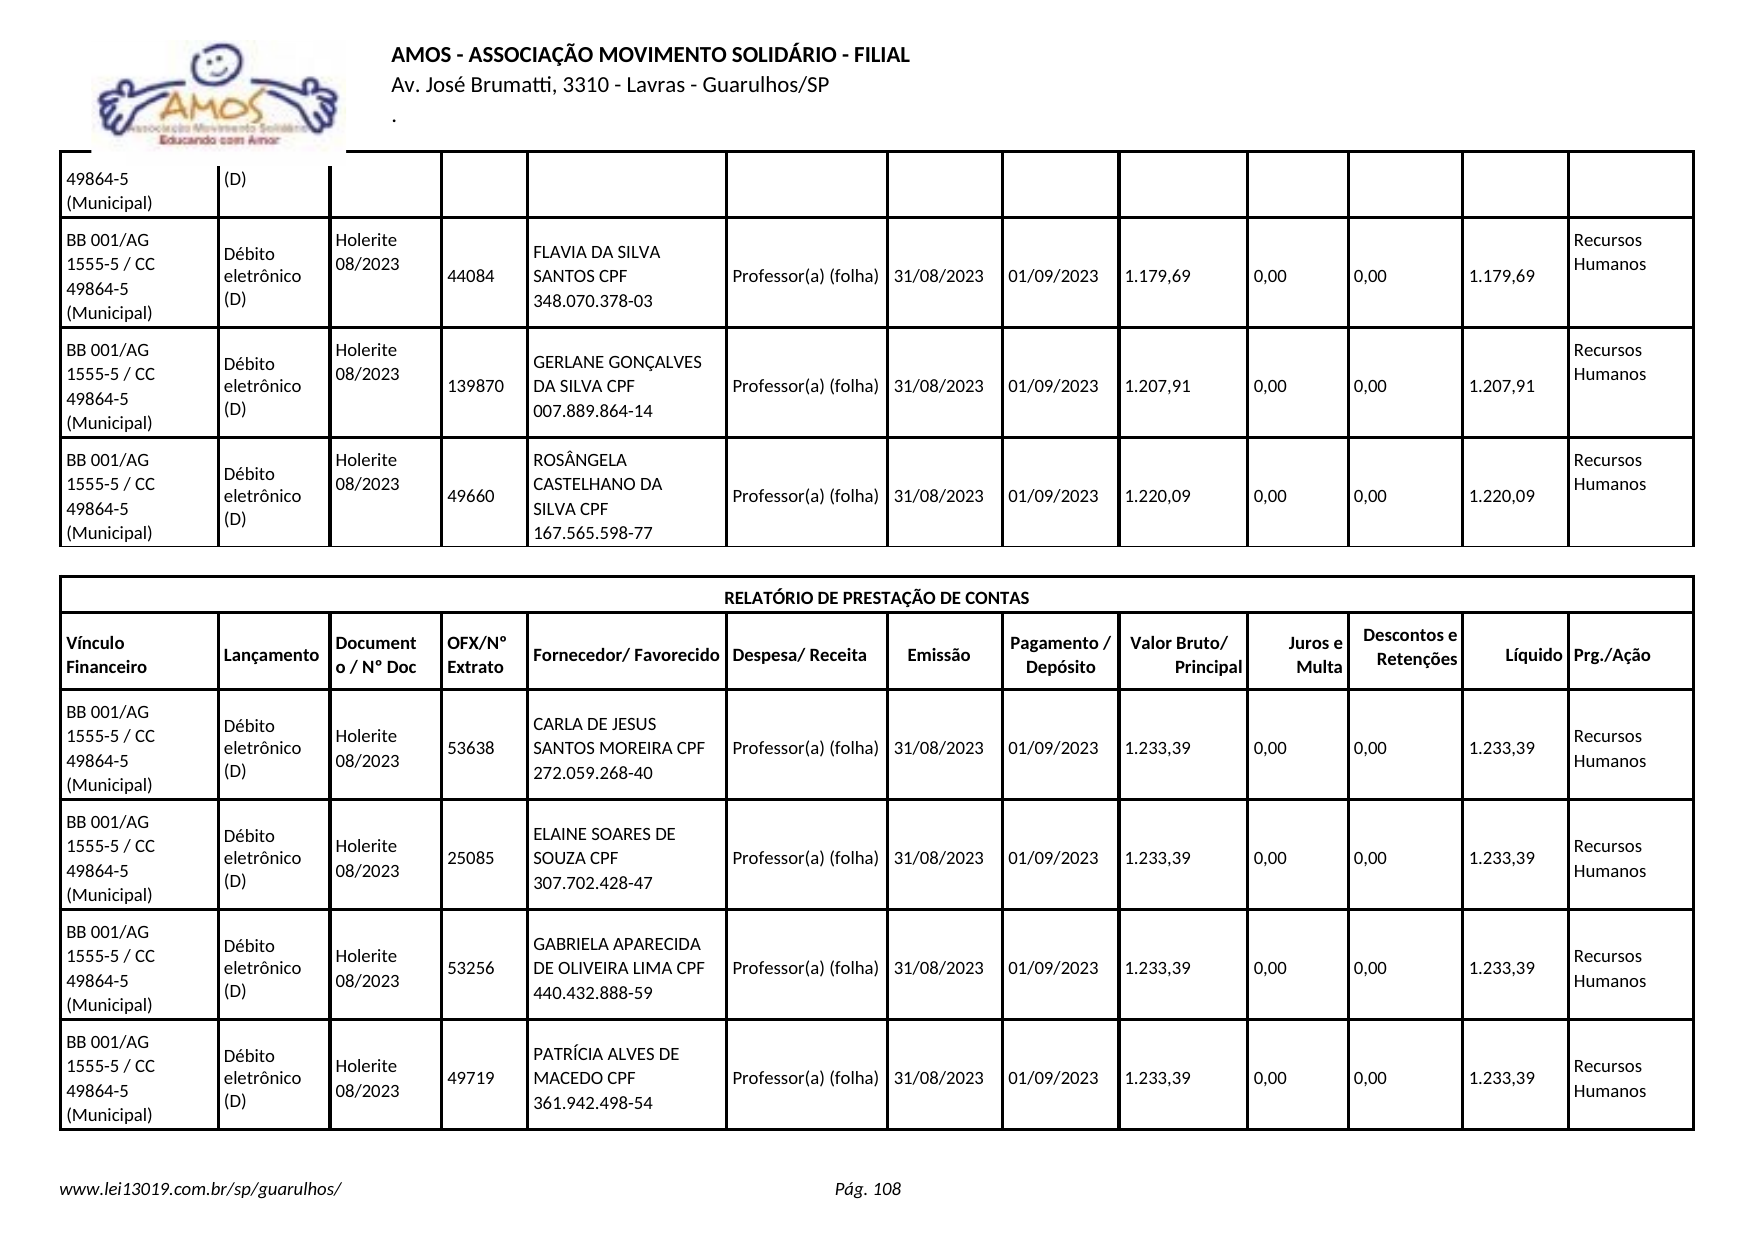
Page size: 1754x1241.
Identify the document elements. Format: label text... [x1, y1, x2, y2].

table_cell 1.179,69 [1464, 219, 1567, 326]
table_cell (D) [220, 166, 328, 216]
table_cell Professor(a) (folha) [728, 691, 886, 798]
table_cell [1464, 153, 1567, 216]
table_cell Holerite 08/2023 [332, 329, 440, 436]
table_cell ELAINE SOARES DE SOUZA CPF 307.702.428-47 [529, 801, 725, 908]
table_cell PATRÍCIA ALVES DE MACEDO CPF 361.942.498-54 [529, 1021, 725, 1128]
table_cell Valor Bruto/ Principal [1121, 614, 1246, 688]
table_cell 1.233,39 [1464, 1021, 1567, 1128]
table_cell 49660 [443, 439, 526, 546]
table_cell BB 001/AG 1555-5 / CC 49864-5 (Municipal) [62, 1021, 217, 1128]
table_cell Recursos Humanos [1570, 911, 1692, 1018]
table_cell Recursos Humanos [1570, 439, 1692, 546]
table_cell Líquido [1464, 614, 1567, 688]
table_cell 31/08/2023 [889, 329, 1001, 436]
table_cell 01/09/2023 [1004, 219, 1117, 326]
table_cell [728, 153, 886, 216]
table_cell Débito eletrônico (D) [220, 911, 328, 1018]
table_cell 139870 [443, 329, 526, 436]
table_cell 1.207,91 [1464, 329, 1567, 436]
table_cell Débito eletrônico (D) [220, 1021, 328, 1128]
table_cell 0,00 [1350, 329, 1461, 436]
table_cell [1004, 153, 1117, 216]
table_cell Holerite 08/2023 [332, 219, 440, 326]
table_cell 0,00 [1249, 801, 1347, 908]
table_cell Débito eletrônico (D) [220, 801, 328, 908]
table_cell 31/08/2023 [889, 691, 1001, 798]
table_cell 0,00 [1249, 911, 1347, 1018]
table_cell 25085 [443, 801, 526, 908]
table_cell 49719 [443, 1021, 526, 1128]
table_cell 31/08/2023 [889, 1021, 1001, 1128]
table_cell [1121, 153, 1246, 216]
table_cell Débito eletrônico (D) [220, 439, 328, 546]
table_cell Recursos Humanos [1570, 1021, 1692, 1128]
table_cell 0,00 [1249, 219, 1347, 326]
table_cell [443, 153, 526, 216]
table_cell Débito eletrônico (D) [220, 329, 328, 436]
table_cell Débito eletrônico (D) [220, 691, 328, 798]
table_cell Recursos Humanos [1570, 801, 1692, 908]
table_cell Professor(a) (folha) [728, 801, 886, 908]
table_cell 1.233,39 [1464, 691, 1567, 798]
table_cell Despesa/ Receita [728, 614, 886, 688]
table_cell 49864-5 (Municipal) [62, 153, 217, 216]
table_cell Emissão [889, 614, 1001, 688]
table_cell 31/08/2023 [889, 801, 1001, 908]
table_cell 0,00 [1350, 1021, 1461, 1128]
table_cell 1.179,69 [1121, 219, 1246, 326]
table_cell FLAVIA DA SILVA SANTOS CPF 348.070.378-03 [529, 219, 725, 326]
table_cell 1.233,39 [1464, 801, 1567, 908]
table_cell Document o / Nº Doc [332, 614, 440, 688]
table_cell 1.233,39 [1121, 691, 1246, 798]
table_cell BB 001/AG 1555-5 / CC 49864-5 (Municipal) [62, 439, 217, 546]
table_cell 1.220,09 [1121, 439, 1246, 546]
table_cell GERLANE GONÇALVES DA SILVA CPF 007.889.864-14 [529, 329, 725, 436]
table_cell 01/09/2023 [1004, 801, 1117, 908]
table_cell 01/09/2023 [1004, 691, 1117, 798]
table_cell 0,00 [1350, 911, 1461, 1018]
table_header RELATÓRIO DE PRESTAÇÃO DE CONTAS [62, 578, 1692, 611]
table_cell 44084 [443, 219, 526, 326]
table_cell 0,00 [1249, 691, 1347, 798]
table_cell 0,00 [1350, 219, 1461, 326]
table_cell 1.233,39 [1464, 911, 1567, 1018]
table_cell 53256 [443, 911, 526, 1018]
table_cell 53638 [443, 691, 526, 798]
table_cell Fornecedor/ Favorecido [529, 614, 725, 688]
table_cell Recursos Humanos [1570, 219, 1692, 326]
table_cell 1.233,39 [1121, 911, 1246, 1018]
table_cell [1350, 153, 1461, 216]
table_cell Lançamento [220, 614, 328, 688]
table_cell Descontos e Retenções [1350, 614, 1461, 688]
table_cell Holerite 08/2023 [332, 801, 440, 908]
table_cell Recursos Humanos [1570, 329, 1692, 436]
table_cell 0,00 [1350, 801, 1461, 908]
table_cell BB 001/AG 1555-5 / CC 49864-5 (Municipal) [62, 329, 217, 436]
table_cell 1.220,09 [1464, 439, 1567, 546]
table_cell 01/09/2023 [1004, 439, 1117, 546]
table_cell 0,00 [1249, 439, 1347, 546]
table_cell Holerite 08/2023 [332, 691, 440, 798]
table_cell [332, 153, 440, 216]
table_cell 1.233,39 [1121, 801, 1246, 908]
table_cell 0,00 [1249, 329, 1347, 436]
table_cell Prg./Ação [1570, 614, 1692, 688]
table_cell 0,00 [1350, 439, 1461, 546]
table_cell CARLA DE JESUS SANTOS MOREIRA CPF 272.059.268-40 [529, 691, 725, 798]
table_cell Professor(a) (folha) [728, 911, 886, 1018]
table_cell 0,00 [1350, 691, 1461, 798]
table_cell BB 001/AG 1555-5 / CC 49864-5 (Municipal) [62, 801, 217, 908]
table_cell Débito eletrônico (D) [220, 219, 328, 326]
table_cell Professor(a) (folha) [728, 1021, 886, 1128]
table_cell 0,00 [1249, 1021, 1347, 1128]
table_cell 31/08/2023 [889, 439, 1001, 546]
table_cell Professor(a) (folha) [728, 439, 886, 546]
table_cell Recursos Humanos [1570, 691, 1692, 798]
table_cell 1.233,39 [1121, 1021, 1246, 1128]
table_cell Holerite 08/2023 [332, 1021, 440, 1128]
table_cell 01/09/2023 [1004, 329, 1117, 436]
table_cell Pagamento / Depósito [1004, 614, 1117, 688]
table_cell 01/09/2023 [1004, 911, 1117, 1018]
table_cell Juros e Multa [1249, 614, 1347, 688]
table_cell ROSÂNGELA CASTELHANO DA SILVA CPF 167.565.598-77 [529, 439, 725, 546]
table_cell GABRIELA APARECIDA DE OLIVEIRA LIMA CPF 440.432.888-59 [529, 911, 725, 1018]
table_cell [889, 153, 1001, 216]
table_cell Vínculo Financeiro [62, 614, 217, 688]
table_cell Professor(a) (folha) [728, 219, 886, 326]
table_cell [529, 153, 725, 216]
table_cell Professor(a) (folha) [728, 329, 886, 436]
table_cell [1249, 153, 1347, 216]
table_cell [1570, 153, 1692, 216]
table_cell 31/08/2023 [889, 219, 1001, 326]
table_cell 31/08/2023 [889, 911, 1001, 1018]
table_cell Holerite 08/2023 [332, 911, 440, 1018]
table_cell Holerite 08/2023 [332, 439, 440, 546]
table_cell BB 001/AG 1555-5 / CC 49864-5 (Municipal) [62, 219, 217, 326]
table_cell BB 001/AG 1555-5 / CC 49864-5 (Municipal) [62, 691, 217, 798]
table_cell BB 001/AG 1555-5 / CC 49864-5 (Municipal) [62, 911, 217, 1018]
table_cell 1.207,91 [1121, 329, 1246, 436]
table_cell OFX/Nº Extrato [443, 614, 526, 688]
table_cell 01/09/2023 [1004, 1021, 1117, 1128]
